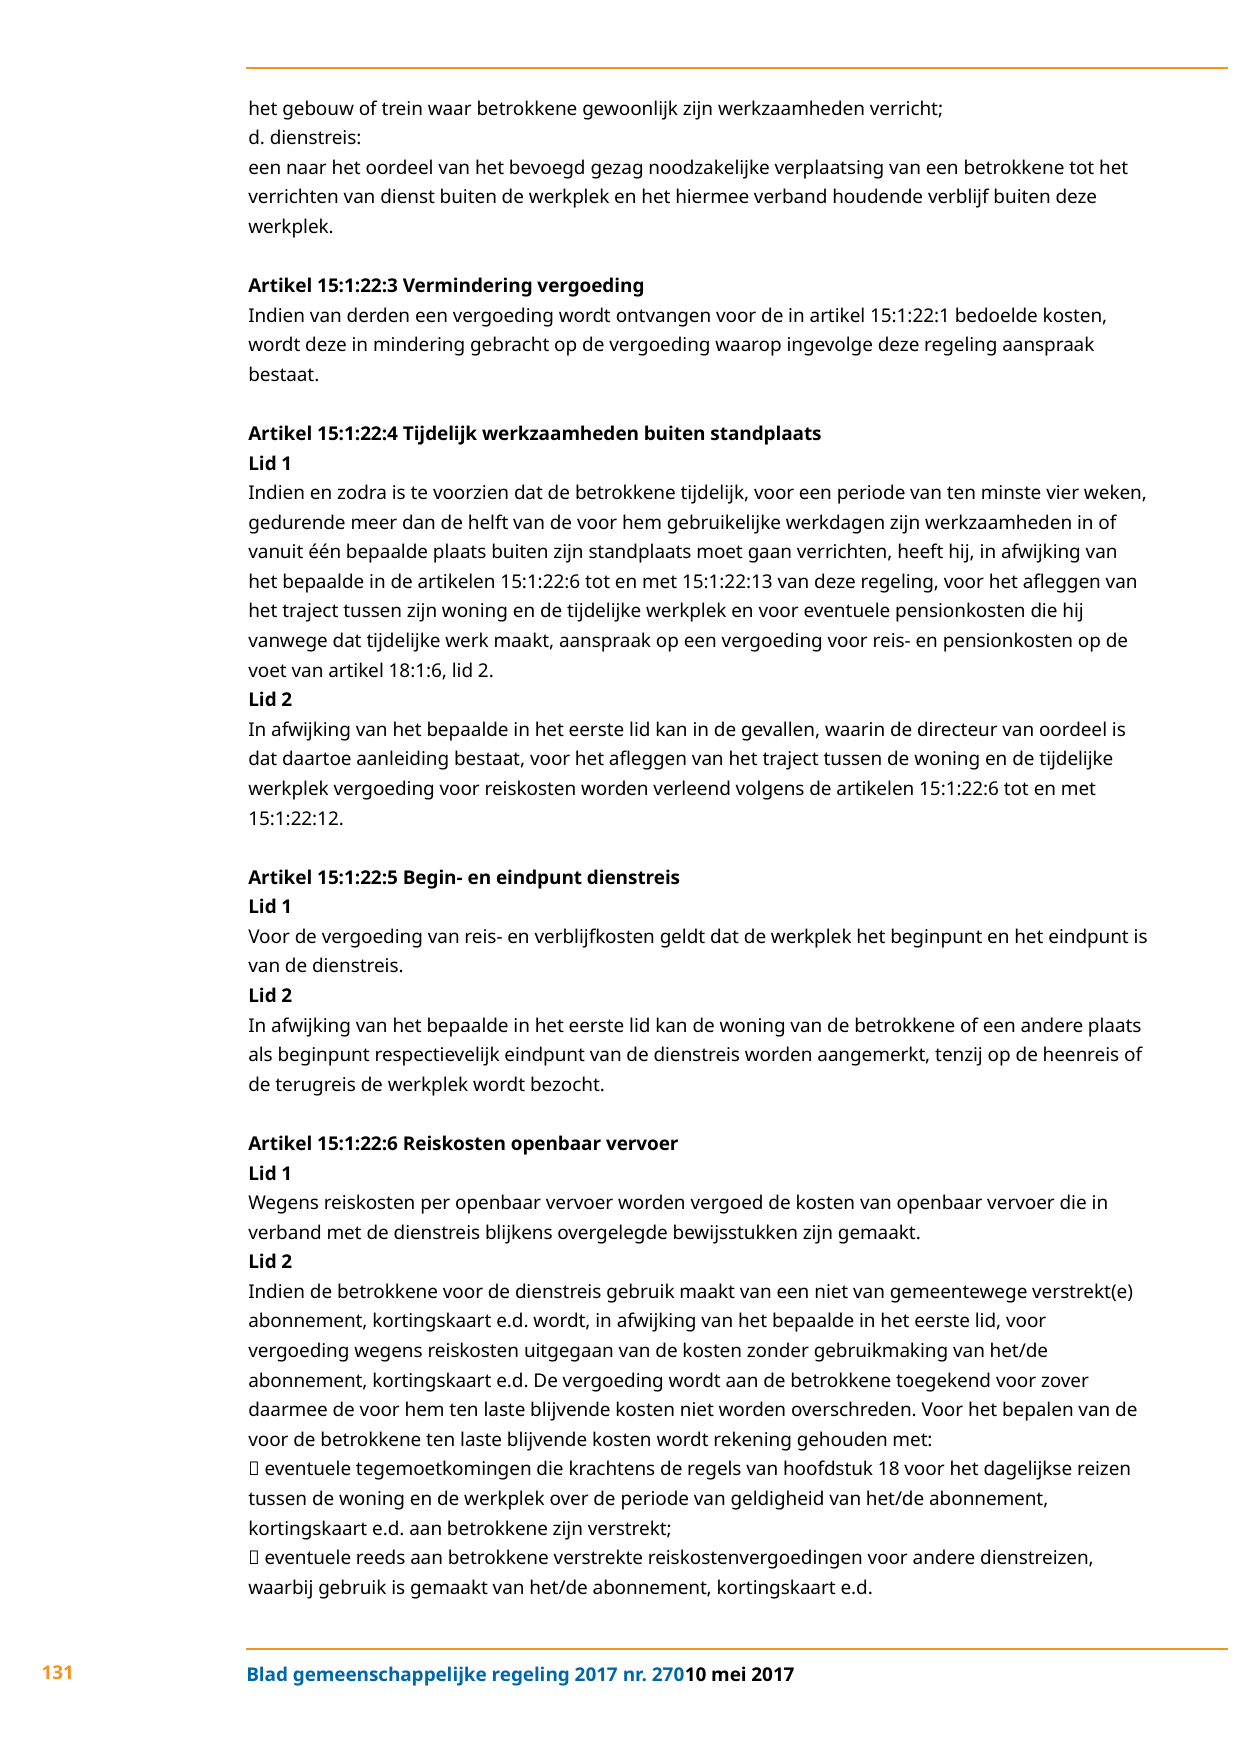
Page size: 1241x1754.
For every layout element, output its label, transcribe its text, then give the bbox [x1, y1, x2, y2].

text Artikel 15:1:22:6 Reiskosten openbaar vervoer [248, 1130, 1152, 1156]
text In afwijking van het bepaalde in het eerste lid kan de woning van de betrokkene of een andere plaats als beginpunt respectievelijk eindpunt van de dienstreis worden aangemerkt, tenzij op de heenreis of de terugreis de werkplek wordt bezocht. [248, 1012, 1152, 1097]
text Artikel 15:1:22:3 Vermindering vergoeding [248, 272, 1152, 298]
text Artikel 15:1:22:4 Tijdelijk werkzaamheden buiten standplaats [248, 420, 1152, 446]
text Indien de betrokkene voor de dienstreis gebruik maakt van een niet van gemeentewege verstrekt(e) abonnement, kortingskaart e.d. wordt, in afwijking van het bepaalde in het eerste lid, voor vergoeding wegens reiskosten uitgegaan van de kosten zonder gebruikmaking van het/de abonnement, kortingskaart e.d. De vergoeding wordt aan de betrokkene toegekend voor zover daarmee de voor hem ten laste blijvende kosten niet worden overschreden. Voor het bepalen van de voor de betrokkene ten laste blijvende kosten wordt rekening gehouden met: [248, 1278, 1152, 1452]
text  eventuele reeds aan betrokkene verstrekte reiskostenvergoedingen voor andere dienstreizen, waarbij gebruik is gemaakt van het/de abonnement, kortingskaart e.d. [248, 1544, 1152, 1600]
text Artikel 15:1:22:5 Begin- en eindpunt dienstreis [248, 864, 1152, 890]
text Lid 2 [248, 1248, 1152, 1274]
text het gebouw of trein waar betrokkene gewoonlijk zijn werkzaamheden verricht; [248, 95, 1152, 121]
text Voor de vergoeding van reis- en verblijfkosten geldt dat de werkplek het beginpunt en het eindpunt is van de dienstreis. [248, 923, 1152, 978]
text d. dienstreis: [248, 124, 1152, 150]
text In afwijking van het bepaalde in het eerste lid kan in de gevallen, waarin de directeur van oordeel is dat daartoe aanleiding bestaat, voor het afleggen van het traject tussen de woning en de tijdelijke werkplek vergoeding voor reiskosten worden verleend volgens de artikelen 15:1:22:6 tot en met 15:1:22:12. [248, 716, 1152, 831]
text Indien van derden een vergoeding wordt ontvangen voor de in artikel 15:1:22:1 bedoelde kosten, wordt deze in mindering gebracht op de vergoeding waarop ingevolge deze regeling aanspraak bestaat. [248, 302, 1152, 387]
text Lid 2 [248, 982, 1152, 1008]
picture [41, 47, 231, 172]
text Wegens reiskosten per openbaar vervoer worden vergoed de kosten van openbaar vervoer die in verband met de dienstreis blijkens overgelegde bewijsstukken zijn gemaakt. [248, 1189, 1152, 1245]
text Lid 2 [248, 686, 1152, 712]
text Lid 1 [248, 893, 1152, 919]
text Indien en zodra is te voorzien dat de betrokkene tijdelijk, voor een periode van ten minste vier weken, gedurende meer dan de helft van de voor hem gebruikelijke werkdagen zijn werkzaamheden in of vanuit één bepaalde plaats buiten zijn standplaats moet gaan verrichten, heeft hij, in afwijking van het bepaalde in de artikelen 15:1:22:6 tot en met 15:1:22:13 van deze regeling, voor het afleggen van het traject tussen zijn woning en de tijdelijke werkplek en voor eventuele pensionkosten die hij vanwege dat tijdelijke werk maakt, aanspraak op een vergoeding voor reis- en pensionkosten op de voet van artikel 18:1:6, lid 2. [248, 479, 1152, 683]
text een naar het oordeel van het bevoegd gezag noodzakelijke verplaatsing van een betrokkene tot het verrichten van dienst buiten de werkplek en het hiermee verband houdende verblijf buiten deze werkplek. [248, 154, 1152, 239]
text Lid 1 [248, 1160, 1152, 1186]
text  eventuele tegemoetkomingen die krachtens de regels van hoofdstuk 18 voor het dagelijkse reizen tussen de woning en de werkplek over de periode van geldigheid van het/de abonnement, kortingskaart e.d. aan betrokkene zijn verstrekt; [248, 1456, 1152, 1541]
text Lid 1 [248, 450, 1152, 476]
